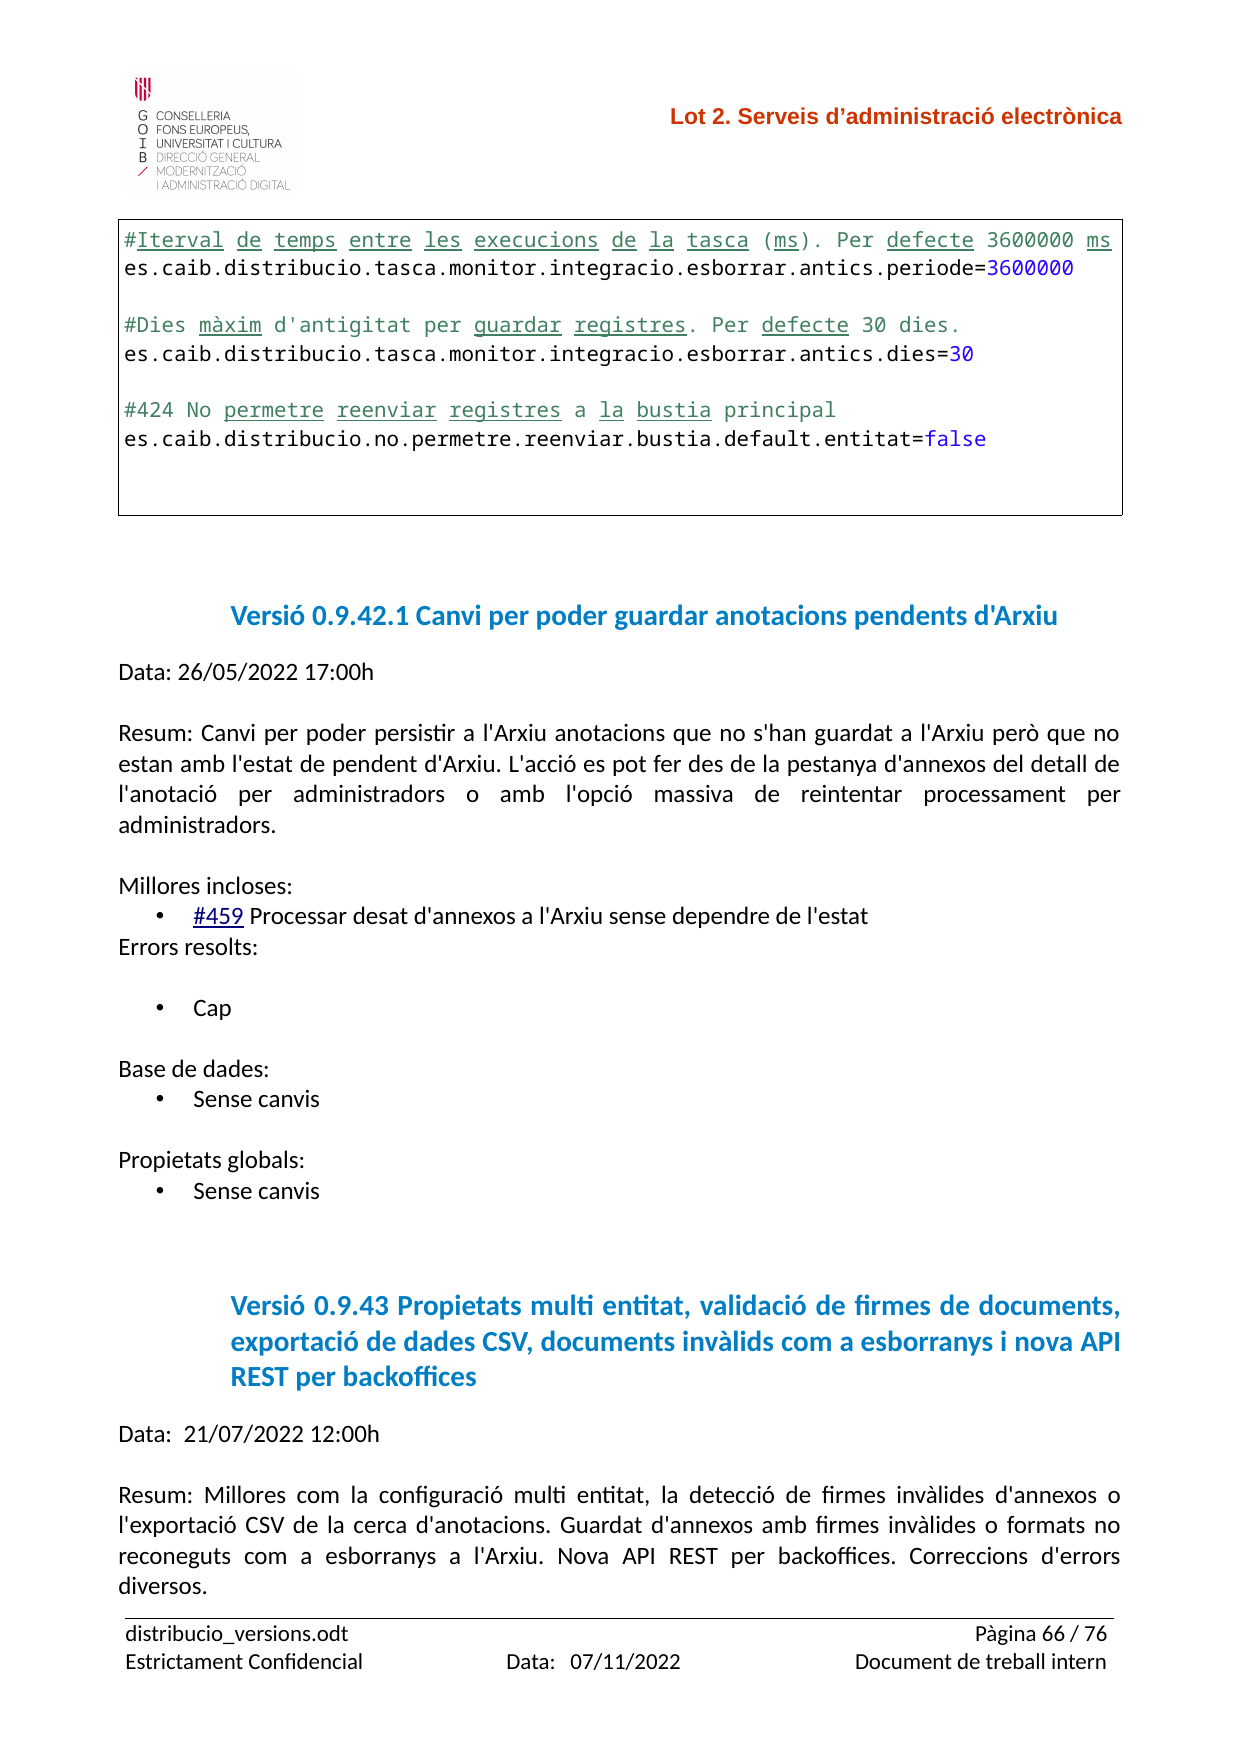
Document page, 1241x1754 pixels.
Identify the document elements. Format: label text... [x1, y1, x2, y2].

table_header #Iterval de temps entre les execucions de la tasca (ms). Per defecte 3600000 ms es.caib.distribucio.tasca.monitor.integracio.esborrar.antics.periode=3600000 #Dies màxim d'antigitat per guardar registres. Per defecte 30 dies. es.caib.distribucio.tasca.monitor.integracio.esborrar.antics.dies=30 #424 No permetre reenviar registres a la bustia principal es.caib.distribucio.no.permetre.reenviar.bustia.default.entitat=false [119, 220, 1122, 515]
subtitle Versió 0.9.43 Propietats multi entitat, validació de firmes de documents, exportació de dades CSV, documents invàlids com a esborranys i nova API REST per backoffices [153, 1287, 1122, 1394]
text Resum: Canvi per poder persistir a l'Arxiu anotacions que no s'han guardat a l'Arxiu però que no estan amb l'estat de pendent d'Arxiu. L'acció es pot fer des de la pestanya d'annexos del detall de l'anotació per administradors o amb l'opció massiva de reintentar processament per administradors. [118, 717, 1122, 839]
text Resum: Millores com la configuració multi entitat, la detecció de firmes invàlides d'annexos o l'exportació CSV de la cerca d'anotacions. Guardat d'annexos amb firmes invàlides o formats no reconeguts com a esborranys a l'Arxiu. Nova API REST per backoffices. Correccions d'errors diversos. [118, 1479, 1122, 1601]
list Sense canvis [156, 1083, 1122, 1114]
picture [126, 70, 299, 197]
text Errors resolts: [118, 931, 1122, 961]
subtitle Versió 0.9.42.1 Canvi per poder guardar anotacions pendents d'Arxiu [153, 597, 1122, 632]
list Sense canvis [156, 1175, 1122, 1206]
text Millores incloses: [118, 870, 1122, 900]
list #459 Processar desat d'annexos a l'Arxiu sense dependre de l'estat [156, 900, 1122, 931]
text Base de dades: [118, 1053, 1122, 1083]
list Cap [156, 992, 1122, 1022]
text Data: 21/07/2022 12:00h [118, 1418, 1122, 1448]
text Propietats globals: [118, 1144, 1122, 1175]
text Data: 26/05/2022 17:00h [118, 656, 1122, 687]
